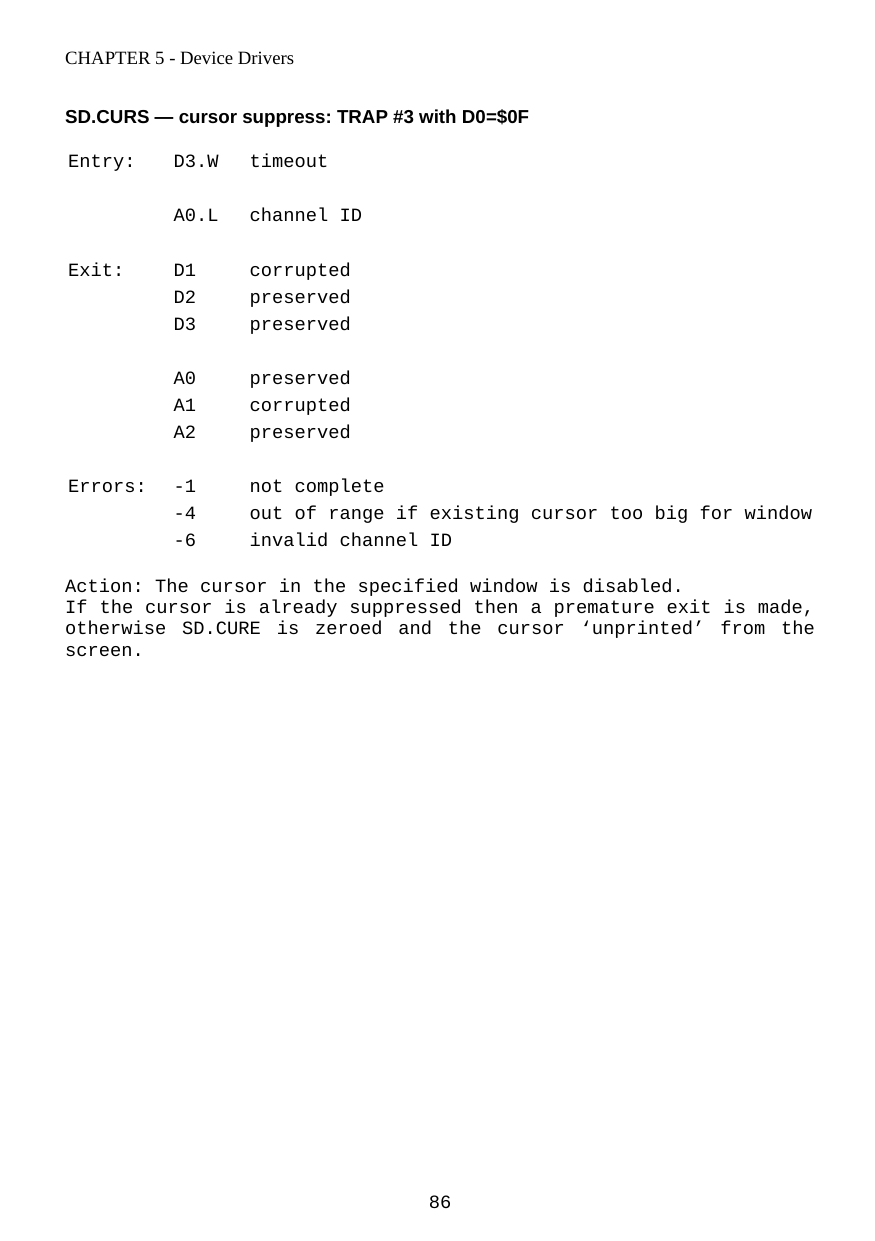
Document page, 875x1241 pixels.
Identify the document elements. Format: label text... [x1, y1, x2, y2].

table_cell [170, 447, 246, 474]
table_cell [65, 366, 170, 393]
table_cell channel ID [246, 203, 815, 230]
table_cell preserved [246, 285, 815, 312]
table_cell Exit: [65, 258, 170, 284]
table_cell preserved [246, 312, 815, 339]
table_header D3.W [170, 149, 246, 176]
table_cell A0 [170, 366, 246, 393]
table_cell [65, 312, 170, 339]
table_header timeout [246, 149, 815, 176]
table_cell [170, 339, 246, 366]
table_cell [65, 203, 170, 230]
table_cell -4 [170, 501, 246, 528]
text Action: The cursor in the specified window is disabled. [65, 577, 815, 598]
table_cell out of range if existing cursor too big for window [246, 501, 815, 528]
table_cell [65, 393, 170, 420]
table_cell A2 [170, 420, 246, 447]
table_cell [65, 339, 170, 366]
table_cell [65, 230, 170, 257]
table_cell [246, 230, 815, 257]
subtitle SD.CURS — cursor suppress: TRAP #3 with D0=$0F [65, 106, 815, 128]
table_cell Errors: [65, 474, 170, 501]
table_cell [246, 339, 815, 366]
table_cell [65, 447, 170, 474]
table_cell D2 [170, 285, 246, 312]
table_cell corrupted [246, 393, 815, 420]
table_cell preserved [246, 420, 815, 447]
table_cell D1 [170, 258, 246, 284]
table_header Entry: [65, 149, 170, 176]
table_cell corrupted [246, 258, 815, 284]
table_cell [65, 176, 170, 203]
table_cell D3 [170, 312, 246, 339]
table_cell A1 [170, 393, 246, 420]
table_cell -1 [170, 474, 246, 501]
table_cell [65, 420, 170, 447]
table_cell [65, 285, 170, 312]
table_cell [246, 176, 815, 203]
text If the cursor is already suppressed then a premature exit is made, otherwise SD.CURE is zeroed and the cursor ‘unprinted’ from the screen. [65, 598, 815, 662]
table_cell A0.L [170, 203, 246, 230]
table_cell [246, 447, 815, 474]
table_cell not complete [246, 474, 815, 501]
table_cell [65, 528, 170, 555]
table_cell [65, 501, 170, 528]
table_cell [170, 176, 246, 203]
table_cell [170, 230, 246, 257]
table_cell preserved [246, 366, 815, 393]
table_cell -6 [170, 528, 246, 555]
table_cell invalid channel ID [246, 528, 815, 555]
